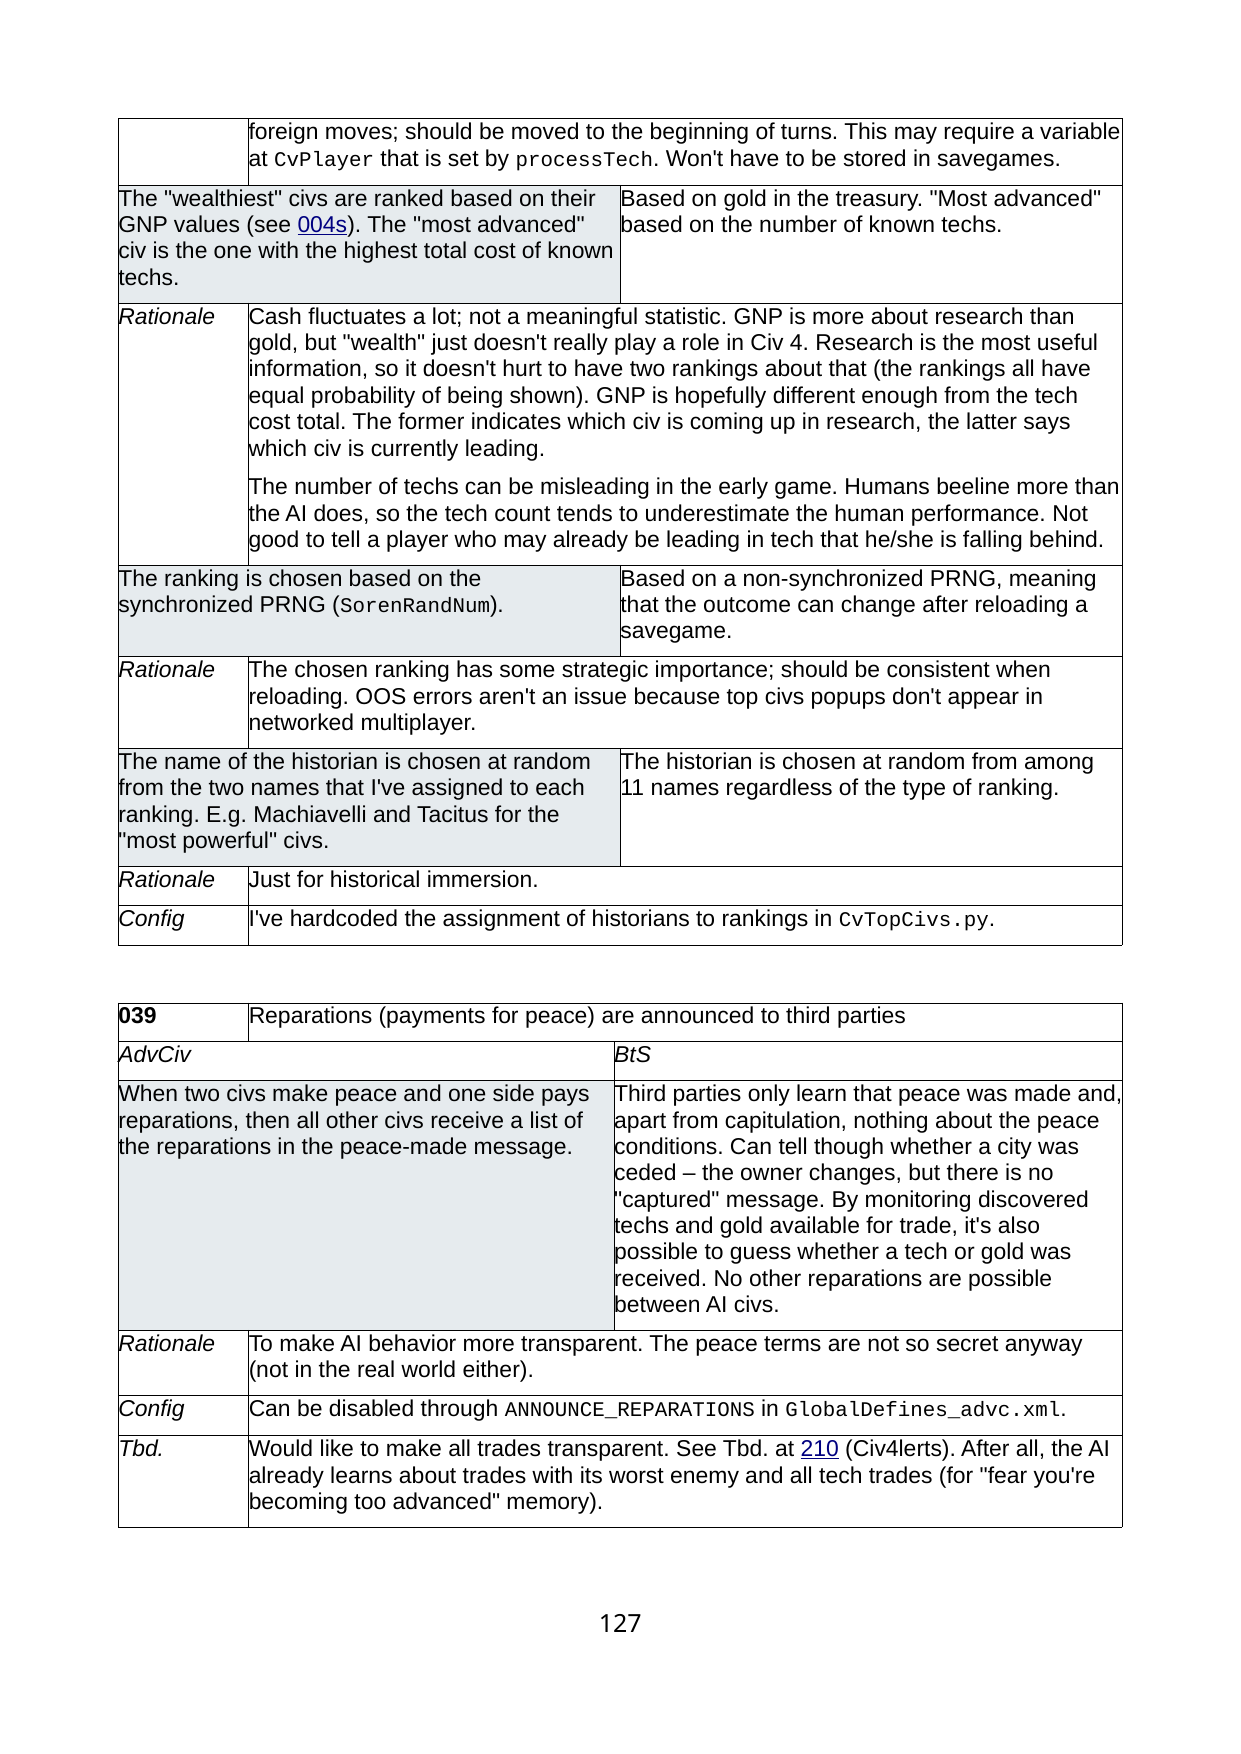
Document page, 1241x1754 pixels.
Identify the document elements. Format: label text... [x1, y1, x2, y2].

table_header 039 [119, 1004, 248, 1041]
table_cell Can be disabled through ANNOUNCE_REPARATIONS in GlobalDefines_advc.xml. [249, 1396, 1122, 1435]
table_cell Would like to make all trades transparent. See Tbd. at 210 (Civ4lerts). After all, the AI already learns about trades with its worst enemy and all tech trades (for "fear you're becoming too advanced" memory). [249, 1436, 1122, 1527]
table_cell Config [119, 906, 248, 945]
table_cell Rationale [119, 1331, 248, 1395]
table_cell To make AI behavior more transparent. The peace terms are not so secret anyway (not in the real world either). [249, 1331, 1122, 1395]
table_cell Rationale [119, 304, 248, 565]
table_cell The name of the historian is chosen at random from the two names that I've assigned to each ranking. E.g. Machiavelli and Tacitus for the "most powerful" civs. [119, 749, 620, 866]
table_cell AdvCiv [119, 1042, 614, 1080]
table_cell Rationale [119, 867, 248, 904]
table_cell [119, 119, 248, 185]
table_cell The ranking is chosen based on the synchronized PRNG (SorenRandNum). [119, 566, 620, 656]
table_header Reparations (payments for peace) are announced to third parties [249, 1004, 1122, 1041]
table_cell Third parties only learn that peace was made and, apart from capitulation, nothing about the peace conditions. Can tell though whether a city was ceded – the owner changes, but there is no "captured" message. By monitoring discovered techs and gold available for trade, it's also possible to guess whether a tech or gold was received. No other reparations are possible between AI civs. [615, 1081, 1122, 1330]
table_cell Cash fluctuates a lot; not a meaningful statistic. GNP is more about research than gold, but "wealth" just doesn't really play a role in Civ 4. Research is the most useful information, so it doesn't hurt to have two rankings about that (the rankings all have equal probability of being shown). GNP is hopefully different enough from the tech cost total. The former indicates which civ is coming up in research, the latter says which civ is currently leading. The number of techs can be misleading in the early game. Humans beeline more than the AI does, so the tech count tends to underestimate the human performance. Not good to tell a player who may already be leading in tech that he/she is falling behind. [249, 304, 1122, 565]
table_cell BtS [615, 1042, 1122, 1080]
table_cell The historian is chosen at random from among 11 names regardless of the type of ranking. [621, 749, 1122, 866]
table_cell The chosen ranking has some strategic importance; should be consistent when reloading. OOS errors aren't an issue because top civs popups don't appear in networked multiplayer. [249, 657, 1122, 748]
table_cell Based on gold in the treasury. "Most advanced" based on the number of known techs. [621, 186, 1122, 303]
table_cell When two civs make peace and one side pays reparations, then all other civs receive a list of the reparations in the peace-made message. [119, 1081, 614, 1330]
table_cell I've hardcoded the assignment of historians to rankings in CvTopCivs.py. [249, 906, 1122, 945]
table_cell The "wealthiest" civs are ranked based on their GNP values (see 004s). The "most advanced" civ is the one with the highest total cost of known techs. [119, 186, 620, 303]
table_cell Just for historical immersion. [249, 867, 1122, 904]
table_cell foreign moves; should be moved to the beginning of turns. This may require a variable at CvPlayer that is set by processTech. Won't have to be stored in savegames. [249, 119, 1122, 185]
table_cell Based on a non-synchronized PRNG, meaning that the outcome can change after reloading a savegame. [621, 566, 1122, 656]
table_cell Rationale [119, 657, 248, 748]
table_cell Config [119, 1396, 248, 1435]
table_cell Tbd. [119, 1436, 248, 1527]
